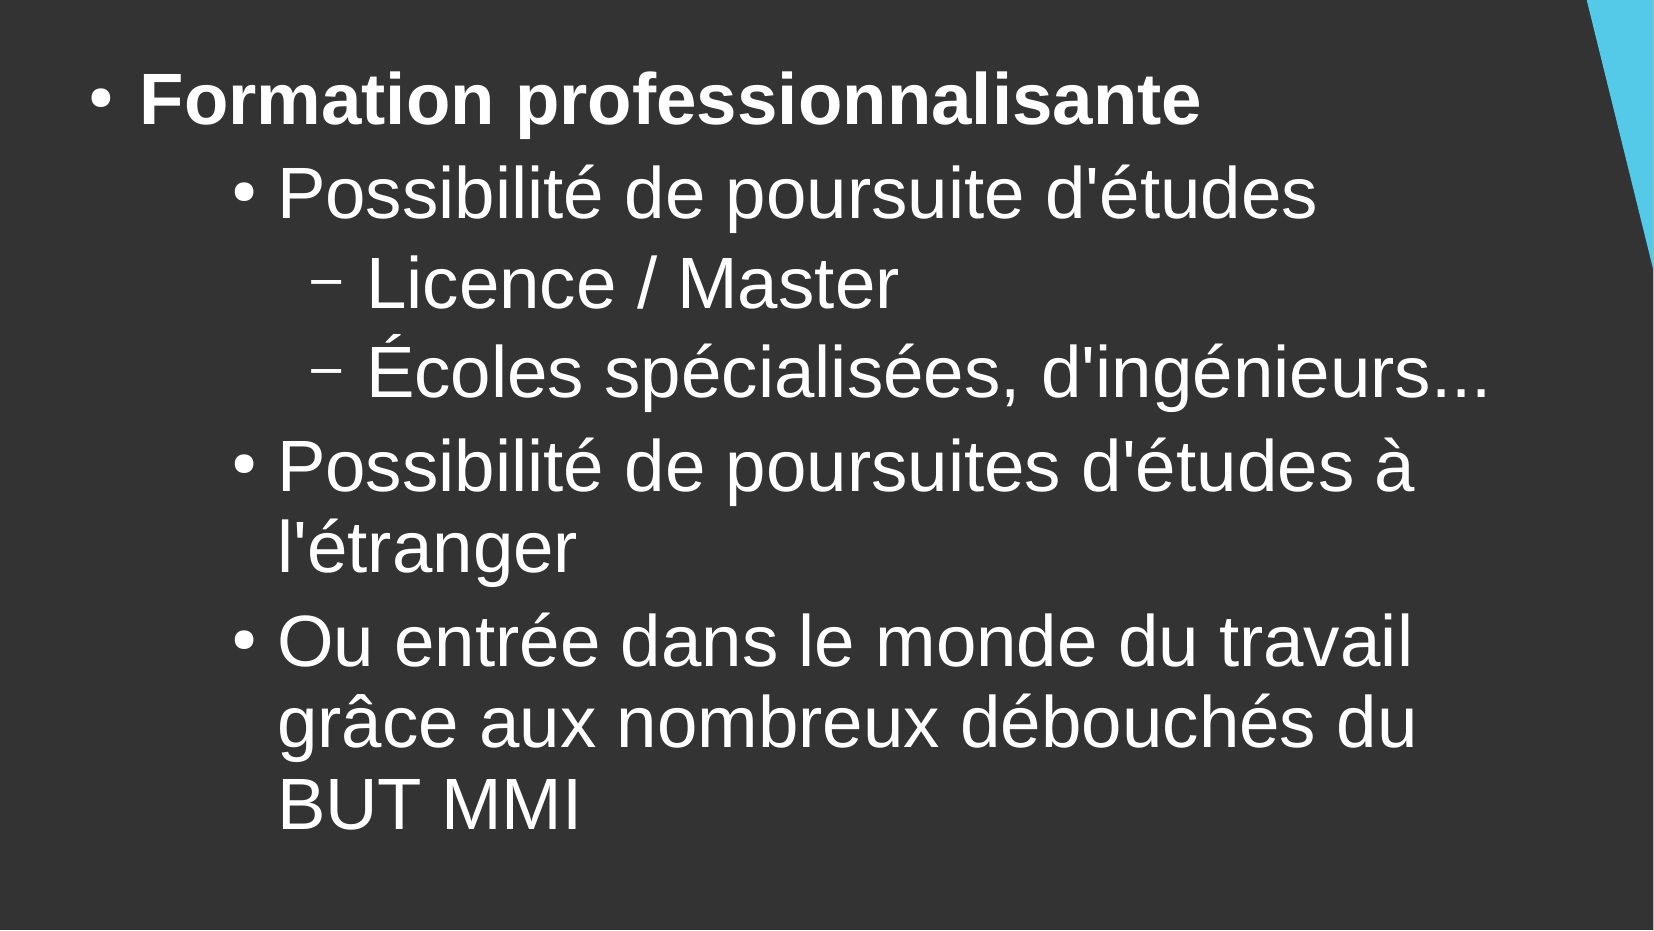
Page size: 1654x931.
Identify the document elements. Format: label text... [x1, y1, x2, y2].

list Formation professionnalisante Possibilité de poursuite d'études Licence / Master Écoles spécialisées, d'ingénieurs... Possibilité de poursuites d'études à l'étranger Ou entrée dans le monde du travail grâce aux nombreux débouchés du BUT MMI [70, 59, 1583, 851]
text_box [1586, 0, 1654, 273]
